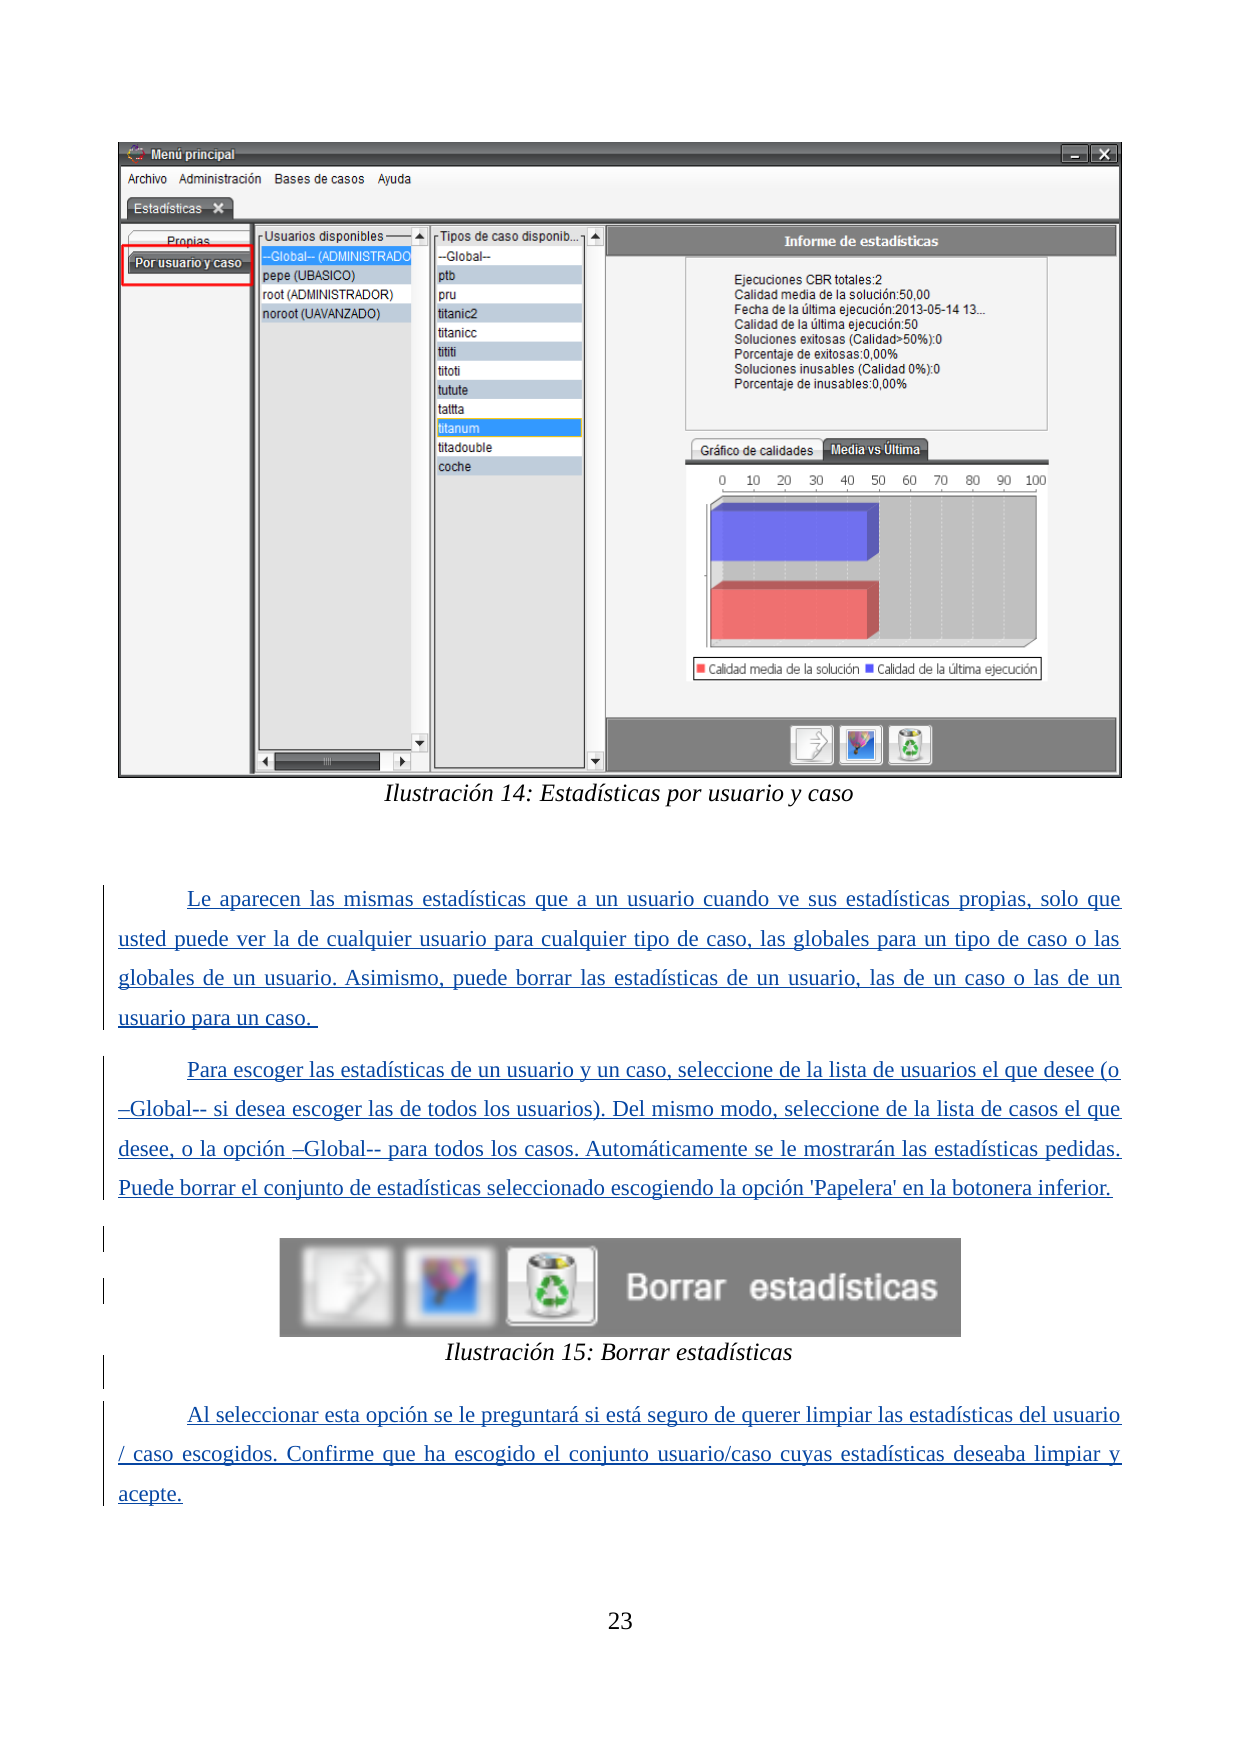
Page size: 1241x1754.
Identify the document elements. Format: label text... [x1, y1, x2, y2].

text Le aparecen las mismas estadísticas que a un usuario cuando ve sus estadísticas propias, solo que usted puede ver la de cualquier usuario para cualquier tipo de caso, las globales para un tipo de caso o las globales de un usuario. Asimismo, puede borrar las estadísticas de un usuario, las de un caso o las de un [118, 885, 1122, 987]
text Puede borrar el conjunto de estadísticas seleccionado escogiendo la opción 'Papelera' en la botonera inferior. [118, 1159, 1122, 1200]
text Al seleccionar esta opción se le preguntará si está seguro de querer limpiar las estadísticas del usuario / caso escogidos. Confirme que ha escogido el conjunto usuario/caso cuyas estadísticas deseaba limpiar y [118, 1401, 1122, 1463]
text Para escoger las estadísticas de un usuario y un caso, seleccione de la lista de usuarios el que desee (o –Global-- si desea escoger las de todos los usuarios). Del mismo modo, seleccione de la lista de casos el que [118, 1056, 1122, 1118]
text Ilustración 14: Estadísticas por usuario y caso [118, 778, 1122, 807]
text desee, o la opción –Global-- para todos los casos. Automáticamente se le mostrarán las estadísticas pedidas. [118, 1119, 1122, 1158]
text Ilustración 15: Borrar estadísticas [279, 1337, 961, 1365]
text acepte. [118, 1465, 1122, 1506]
text [118, 131, 1122, 142]
text usuario para un caso. [118, 988, 1122, 1030]
